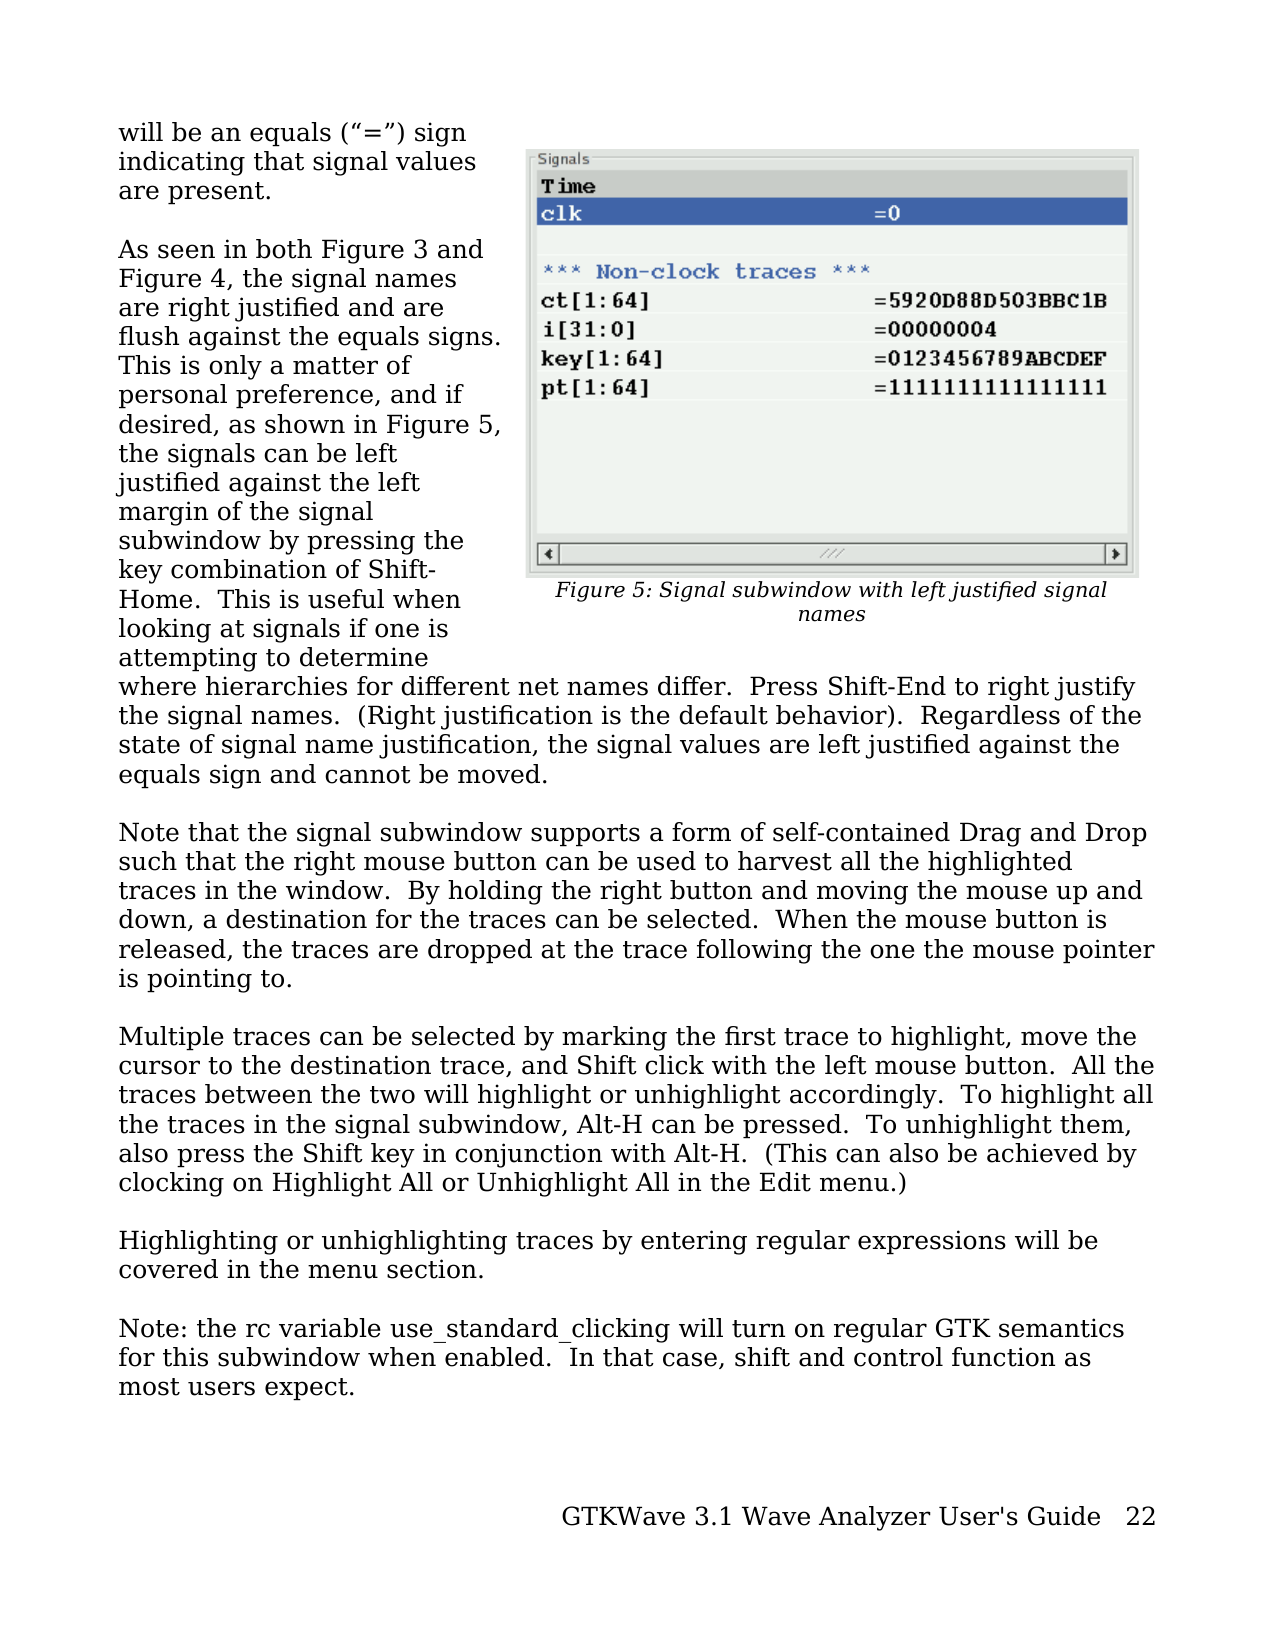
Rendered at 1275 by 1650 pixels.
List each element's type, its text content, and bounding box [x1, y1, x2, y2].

text Note that the signal subwindow supports a form of self-contained Drag and Drop such that the right mouse button can be used to harvest all the highlighted traces in the window. By holding the right button and moving the mouse up and down, a destination for the traces can be selected. When the mouse button is released, the traces are dropped at the trace following the one the mouse pointer is pointing to. [118, 818, 1157, 993]
text Highlighting or unhighlighting traces by entering regular expressions will be covered in the menu section. [118, 1226, 1157, 1285]
picture [525, 149, 1140, 578]
text Multiple traces can be selected by marking the first trace to highlight, move the cursor to the destination trace, and Shift click with the left mouse button. All the traces between the two will highlight or unhighlight accordingly. To highlight all the traces in the signal subwindow, Alt-H can be pressed. To unhighlight them, also press the Shift key in conjunction with Alt-H. (This can also be achieved by clocking on Highlight All or Unhighlight All in the Edit menu.) [118, 1022, 1157, 1197]
text will be an equals (“=”) sign indicating that signal values are present. [118, 118, 1157, 206]
text Figure 5: Signal subwindow with left justified signal names [526, 578, 1139, 627]
text Note: the rc variable use_standard_clicking will turn on regular GTK semantics for this subwindow when enabled. In that case, shift and control function as most users expect. [118, 1314, 1157, 1401]
text As seen in both Figure 3 and Figure 4, the signal names are right justified and are flush against the equals signs. This is only a matter of personal preference, and if desired, as shown in Figure 5, the signals can be left justified against the left margin of the signal subwindow by pressing the key combination of Shift-Home. This is useful when looking at signals if one is attempting to determine where hierarchies for different net names differ. Press Shift-End to right justify the signal names. (Right justification is the default behavior). Regardless of the state of signal name justification, the signal values are left justified against the equals sign and cannot be moved. [118, 578, 1157, 789]
